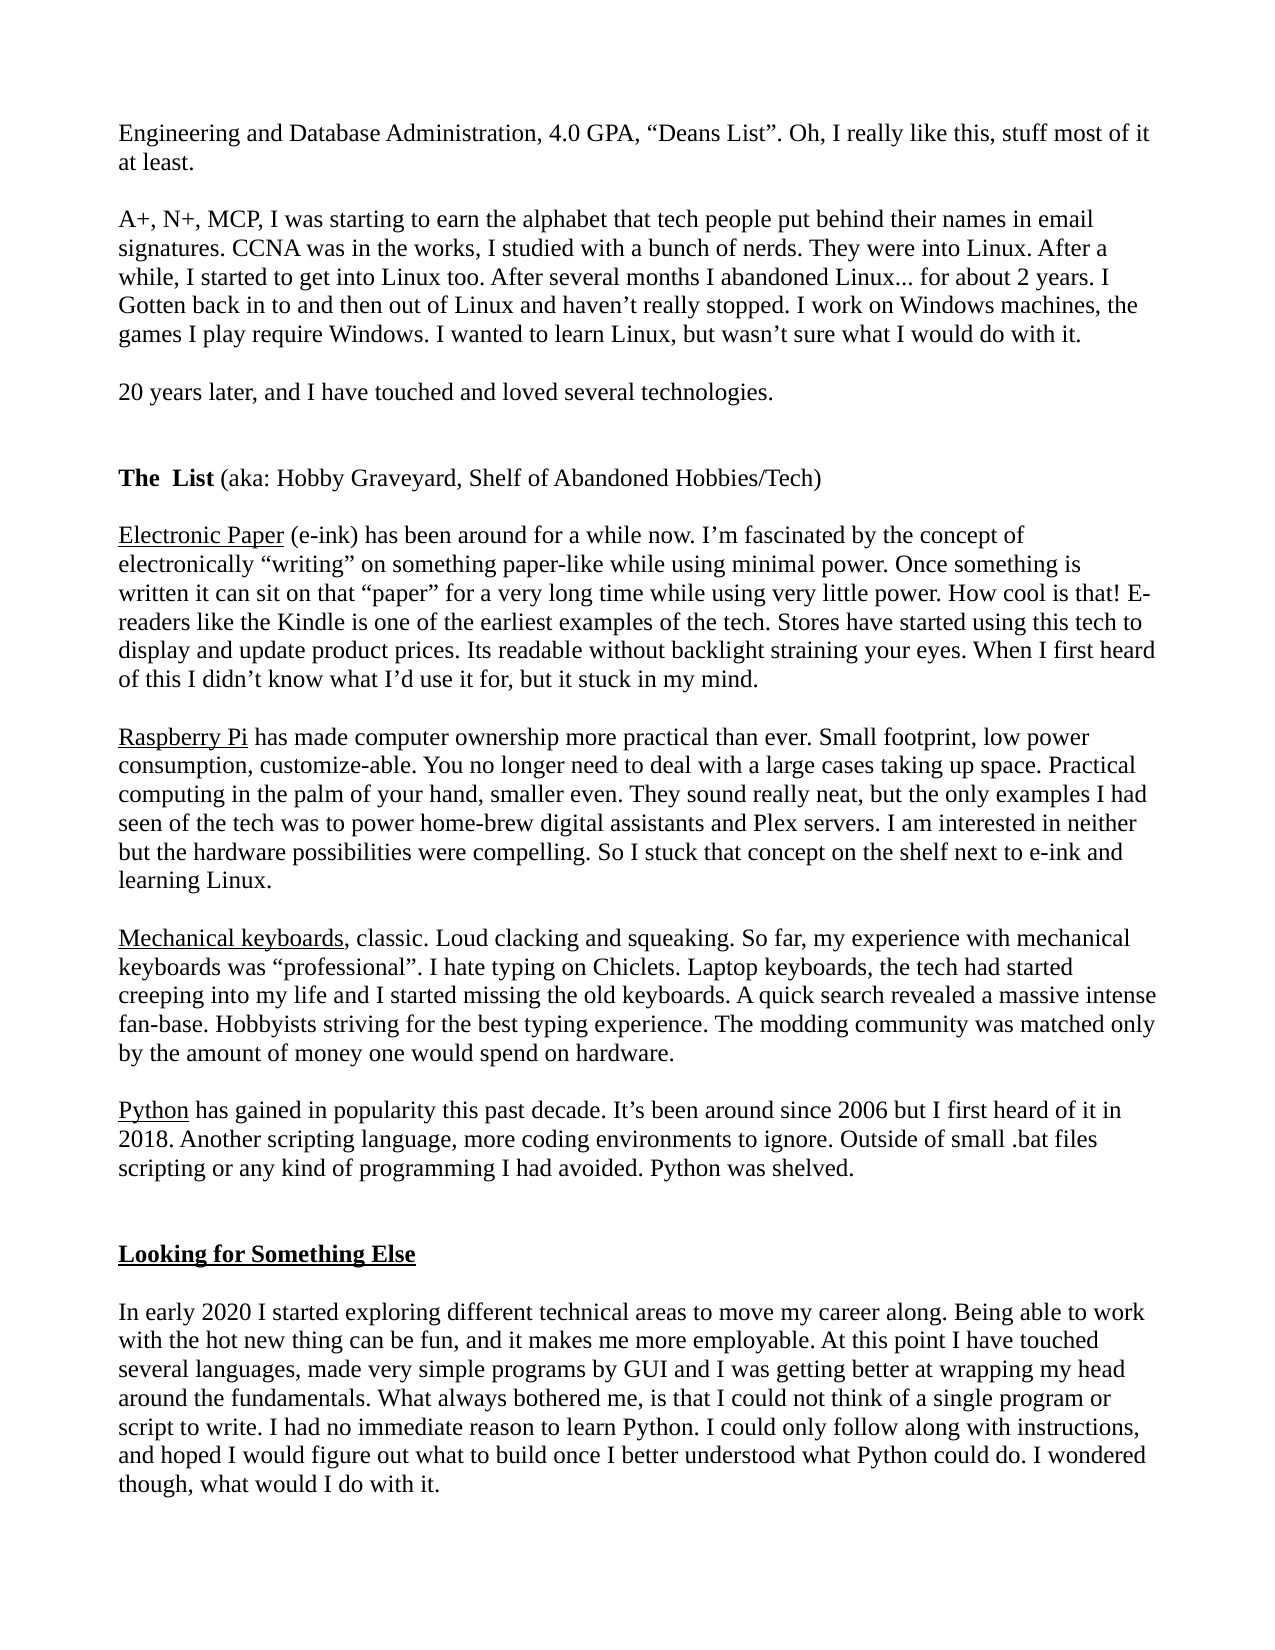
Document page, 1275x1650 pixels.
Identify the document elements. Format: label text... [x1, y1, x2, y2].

text Raspberry Pi has made computer ownership more practical than ever. Small footprint, low power consumption, customize-able. You no longer need to deal with a large cases taking up space. Practical computing in the palm of your hand, smaller even. They sound really neat, but the only examples I had seen of the tech was to power home-brew digital assistants and Plex servers. I am interested in neither but the hardware possibilities were compelling. So I stuck that concept on the shelf next to e-ink and learning Linux. [118, 722, 1157, 894]
text Python has gained in popularity this past decade. It’s been around since 2006 but I first heard of it in 2018. Another scripting language, more coding environments to ignore. Outside of small .bat files scripting or any kind of programming I had avoided. Python was shelved. [118, 1096, 1157, 1182]
text A+, N+, MCP, I was starting to earn the alphabet that tech people put behind their names in email signatures. CCNA was in the works, I studied with a bunch of nerds. They were into Linux. After a while, I started to get into Linux too. After several months I abandoned Linux... for about 2 years. I Gotten back in to and then out of Linux and haven’t really stopped. I work on Windows machines, the games I play require Windows. I wanted to learn Linux, but wasn’t sure what I would do with it. [118, 204, 1157, 348]
text Electronic Paper (e-ink) has been around for a while now. I’m fascinated by the concept of electronically “writing” on something paper-like while using minimal power. Once something is written it can sit on that “paper” for a very long time while using very little power. How cool is that! E-readers like the Kindle is one of the earliest examples of the tech. Stores have started using this tech to display and update product prices. Its readable without backlight straining your eyes. When I first heard of this I didn’t know what I’d use it for, but it stuck in my mind. [118, 521, 1157, 693]
text Engineering and Database Administration, 4.0 GPA, “Deans List”. Oh, I really like this, stuff most of it at least. [118, 118, 1157, 176]
text The List (aka: Hobby Graveyard, Shelf of Abandoned Hobbies/Tech) [118, 463, 1157, 492]
text In early 2020 I started exploring different technical areas to move my career along. Being able to work with the hot new thing can be fun, and it makes me more employable. At this point I have touched several languages, made very simple programs by GUI and I was getting better at wrapping my head around the fundamentals. What always bothered me, is that I could not think of a single program or script to write. I had no immediate reason to learn Python. I could only follow along with instructions, and hoped I would figure out what to build once I better understood what Python could do. I wondered though, what would I do with it. [118, 1297, 1157, 1498]
text Looking for Something Else [118, 1239, 1157, 1268]
text Mechanical keyboards, classic. Loud clacking and squeaking. So far, my experience with mechanical keyboards was “professional”. I hate typing on Chiclets. Laptop keyboards, the tech had started creeping into my life and I started missing the old keyboards. A quick search revealed a massive intense fan-base. Hobbyists striving for the best typing experience. The modding community was matched only by the amount of money one would spend on hardware. [118, 923, 1157, 1067]
text 20 years later, and I have touched and loved several technologies. [118, 377, 1157, 406]
